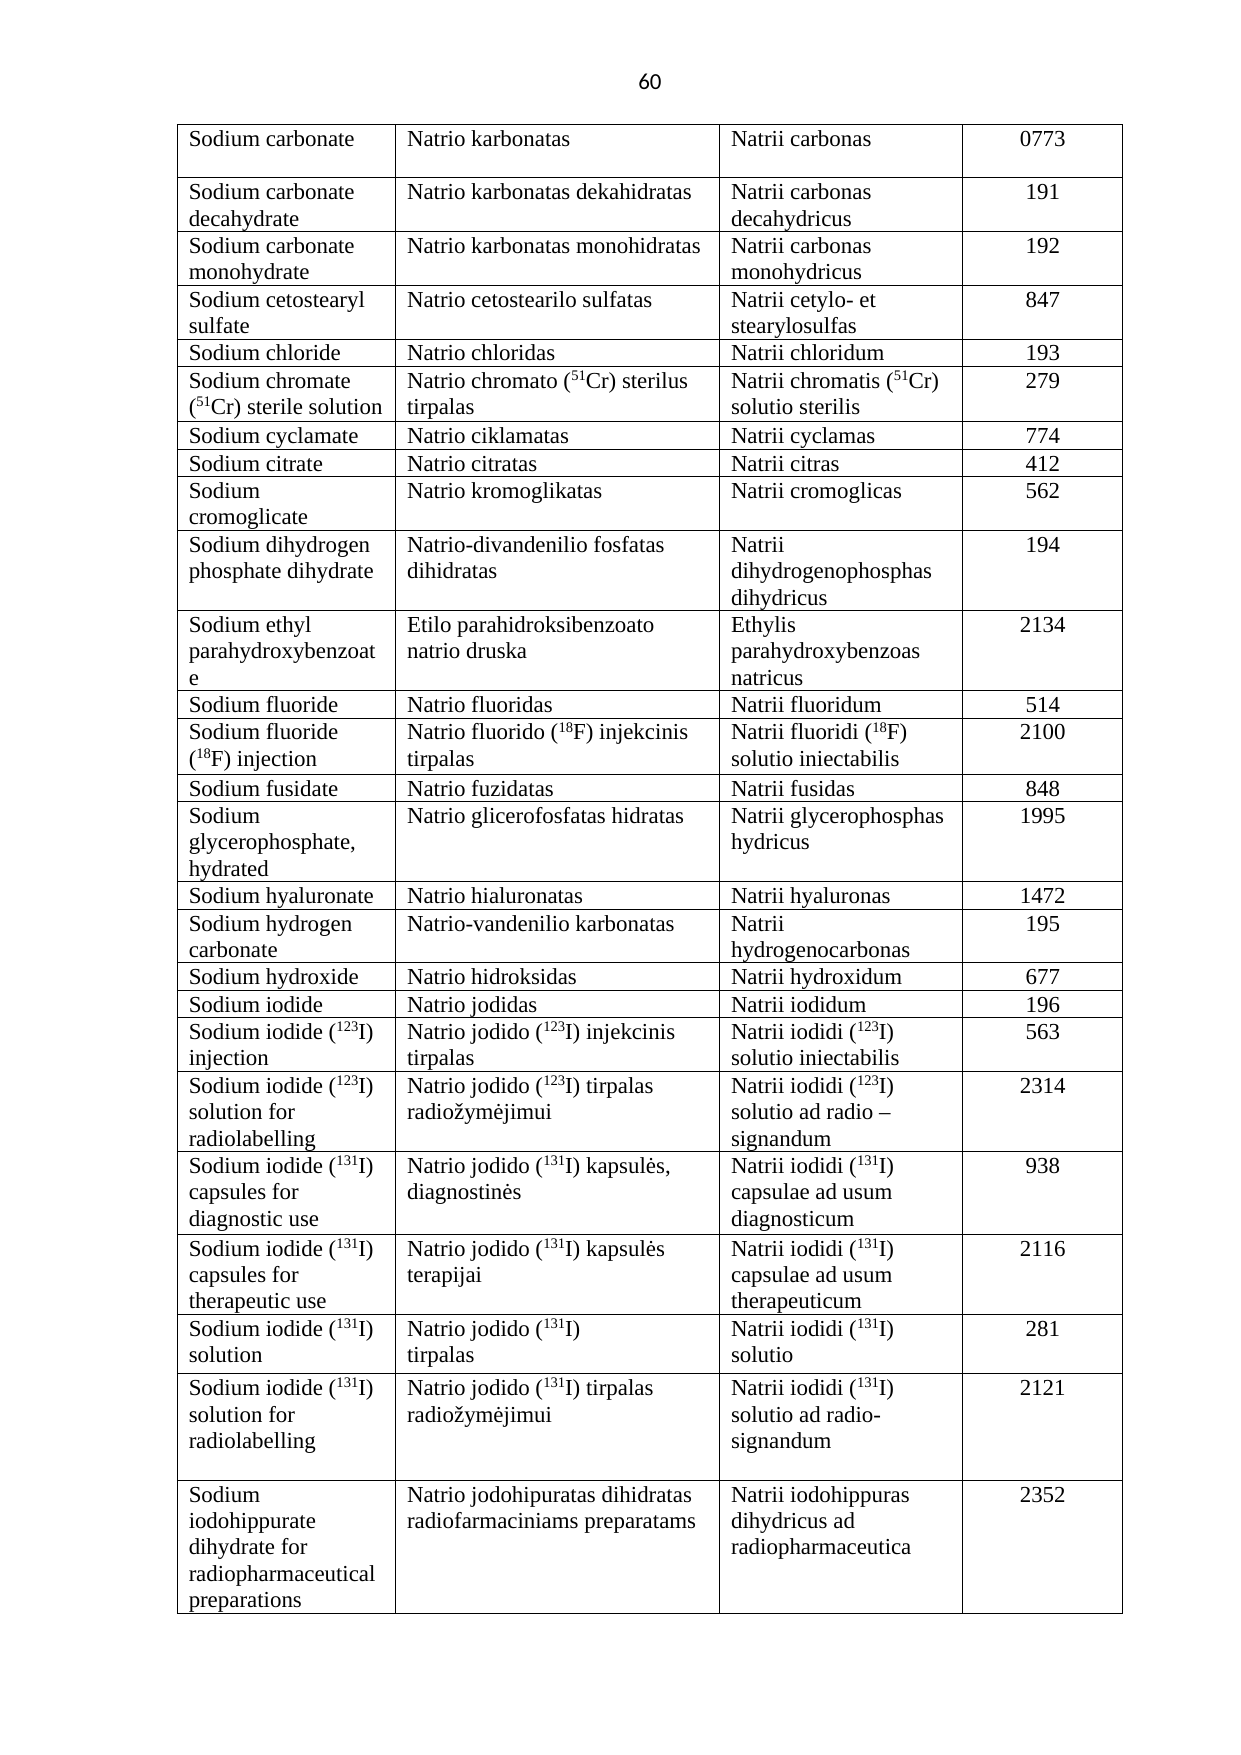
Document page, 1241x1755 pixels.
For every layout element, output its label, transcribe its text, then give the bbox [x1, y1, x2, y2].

table_cell Natrii fluoridi (18F) solutio iniectabilis [720, 719, 962, 774]
table_cell 2314 [963, 1072, 1122, 1151]
table_cell 2100 [963, 719, 1122, 774]
table_cell Natrio cetostearilo sulfatas [396, 286, 719, 338]
table_cell Natrio-vandenilio karbonatas [396, 910, 719, 962]
table_cell 2352 [963, 1481, 1122, 1612]
table_cell Sodium iodide (131I) capsules for therapeutic use [178, 1235, 395, 1314]
table_cell 1995 [963, 802, 1122, 881]
table_cell Sodium citrate [178, 450, 395, 476]
table_cell Natrio hialuronatas [396, 882, 719, 908]
table_cell Natrio karbonatas monohidratas [396, 232, 719, 285]
table_cell Sodium iodide (131I) capsules for diagnostic use [178, 1152, 395, 1234]
table_cell Sodium dihydrogen phosphate dihydrate [178, 531, 395, 610]
table_cell Natrii cyclamas [720, 422, 962, 449]
table_cell Sodium iodide (123I) injection [178, 1018, 395, 1071]
table_cell 774 [963, 422, 1122, 449]
table_cell Natrii hydrogenocarbonas [720, 910, 962, 962]
table_cell Natrii cromoglicas [720, 477, 962, 530]
table_cell Natrii citras [720, 450, 962, 476]
table_cell Natrio citratas [396, 450, 719, 476]
table_cell Natrio jodido (131I) tirpalas [396, 1315, 719, 1373]
table_cell Sodium iodide (131I) solution [178, 1315, 395, 1373]
table_cell Natrio jodido (131I) kapsulės terapijai [396, 1235, 719, 1314]
table_cell Natrio-divandenilio fosfatas dihidratas [396, 531, 719, 610]
table_cell Sodium iodide (131I) solution for radiolabelling [178, 1374, 395, 1480]
table_cell Sodium ethyl parahydroxybenzoate [178, 611, 395, 690]
table_cell 192 [963, 232, 1122, 285]
table_cell Natrio jodido (123I) injekcinis tirpalas [396, 1018, 719, 1071]
table_cell 848 [963, 775, 1122, 801]
table_cell Natrii glycerophosphas hydricus [720, 802, 962, 881]
table_cell 562 [963, 477, 1122, 530]
table_cell Natrii carbonas [720, 125, 962, 177]
table_cell Natrio fuzidatas [396, 775, 719, 801]
table_cell Natrio kromoglikatas [396, 477, 719, 530]
table_cell Natrio ciklamatas [396, 422, 719, 449]
table_cell Natrio jodido (131I) tirpalas radiožymėjimui [396, 1374, 719, 1480]
table_cell 2134 [963, 611, 1122, 690]
table_cell Natrii iodidi (131I) solutio ad radio-signandum [720, 1374, 962, 1480]
table_cell Natrii cetylo- et stearylosulfas [720, 286, 962, 338]
table_cell Natrii chloridum [720, 340, 962, 366]
table_cell Natrii dihydrogenophosphas dihydricus [720, 531, 962, 610]
table_cell Natrii carbonas decahydricus [720, 178, 962, 231]
table_cell Sodium hydrogen carbonate [178, 910, 395, 962]
table_cell Natrio hidroksidas [396, 963, 719, 990]
table_cell 191 [963, 178, 1122, 231]
table_cell Natrio fluorido (18F) injekcinis tirpalas [396, 719, 719, 774]
table_cell Natrio jodidas [396, 991, 719, 1017]
table_cell Natrii iodidi (123I) solutio iniectabilis [720, 1018, 962, 1071]
table_cell Natrio chloridas [396, 340, 719, 366]
table_cell 847 [963, 286, 1122, 338]
table_cell Natrii iodidum [720, 991, 962, 1017]
table_cell Natrii chromatis (51Cr) solutio sterilis [720, 367, 962, 421]
table_cell Natrio fluoridas [396, 691, 719, 717]
table_cell Etilo parahidroksibenzoato natrio druska [396, 611, 719, 690]
table_cell Natrii iodidi (131I) capsulae ad usum diagnosticum [720, 1152, 962, 1234]
table_cell 196 [963, 991, 1122, 1017]
table_cell Natrii iodohippuras dihydricus ad radiopharmaceutica [720, 1481, 962, 1612]
table_cell Sodium cromoglicate [178, 477, 395, 530]
table_cell Ethylis parahydroxybenzoas natricus [720, 611, 962, 690]
table_cell Natrii hydroxidum [720, 963, 962, 990]
table_cell Sodium fusidate [178, 775, 395, 801]
table_cell Natrio jodido (131I) kapsulės, diagnostinės [396, 1152, 719, 1234]
table_cell Natrii hyaluronas [720, 882, 962, 908]
table_cell Sodium hyaluronate [178, 882, 395, 908]
table_cell Sodium chloride [178, 340, 395, 366]
table_cell Natrii iodidi (131I) solutio [720, 1315, 962, 1373]
table_cell 279 [963, 367, 1122, 421]
table_cell Sodium fluoride [178, 691, 395, 717]
table_cell 0773 [963, 125, 1122, 177]
table_cell Sodium iodide [178, 991, 395, 1017]
table_cell Natrio chromato (51Cr) sterilus tirpalas [396, 367, 719, 421]
table_cell Natrio karbonatas [396, 125, 719, 177]
table_cell Sodium iodide (123I) solution for radiolabelling [178, 1072, 395, 1151]
table_cell Natrii carbonas monohydricus [720, 232, 962, 285]
table_cell Sodium iodohippurate dihydrate for radiopharmaceutical preparations [178, 1481, 395, 1612]
table_cell Natrii iodidi (123I) solutio ad radio – signandum [720, 1072, 962, 1151]
table_cell Sodium cetostearyl sulfate [178, 286, 395, 338]
table_cell 563 [963, 1018, 1122, 1071]
table_cell 938 [963, 1152, 1122, 1234]
table_cell Natrio glicerofosfatas hidratas [396, 802, 719, 881]
table_cell 1472 [963, 882, 1122, 908]
table_cell 194 [963, 531, 1122, 610]
table_cell 677 [963, 963, 1122, 990]
table_cell Sodium fluoride (18F) injection [178, 719, 395, 774]
table_cell Natrii fluoridum [720, 691, 962, 717]
table_cell 195 [963, 910, 1122, 962]
table_cell Sodium cyclamate [178, 422, 395, 449]
table_cell Sodium carbonate monohydrate [178, 232, 395, 285]
table_cell Natrii iodidi (131I) capsulae ad usum therapeuticum [720, 1235, 962, 1314]
table_cell 2121 [963, 1374, 1122, 1480]
table_cell 514 [963, 691, 1122, 717]
table_cell 281 [963, 1315, 1122, 1373]
table_cell 2116 [963, 1235, 1122, 1314]
table_cell Sodium chromate (51Cr) sterile solution [178, 367, 395, 421]
table_cell Sodium glycerophosphate, hydrated [178, 802, 395, 881]
table_cell Natrii fusidas [720, 775, 962, 801]
table_cell Natrio jodido (123I) tirpalas radiožymėjimui [396, 1072, 719, 1151]
table_cell Sodium carbonate [178, 125, 395, 177]
table_cell 193 [963, 340, 1122, 366]
table_cell Sodium hydroxide [178, 963, 395, 990]
table_cell Natrio jodohipuratas dihidratas radiofarmaciniams preparatams [396, 1481, 719, 1612]
table_cell Natrio karbonatas dekahidratas [396, 178, 719, 231]
table_cell 412 [963, 450, 1122, 476]
table_cell Sodium carbonate decahydrate [178, 178, 395, 231]
